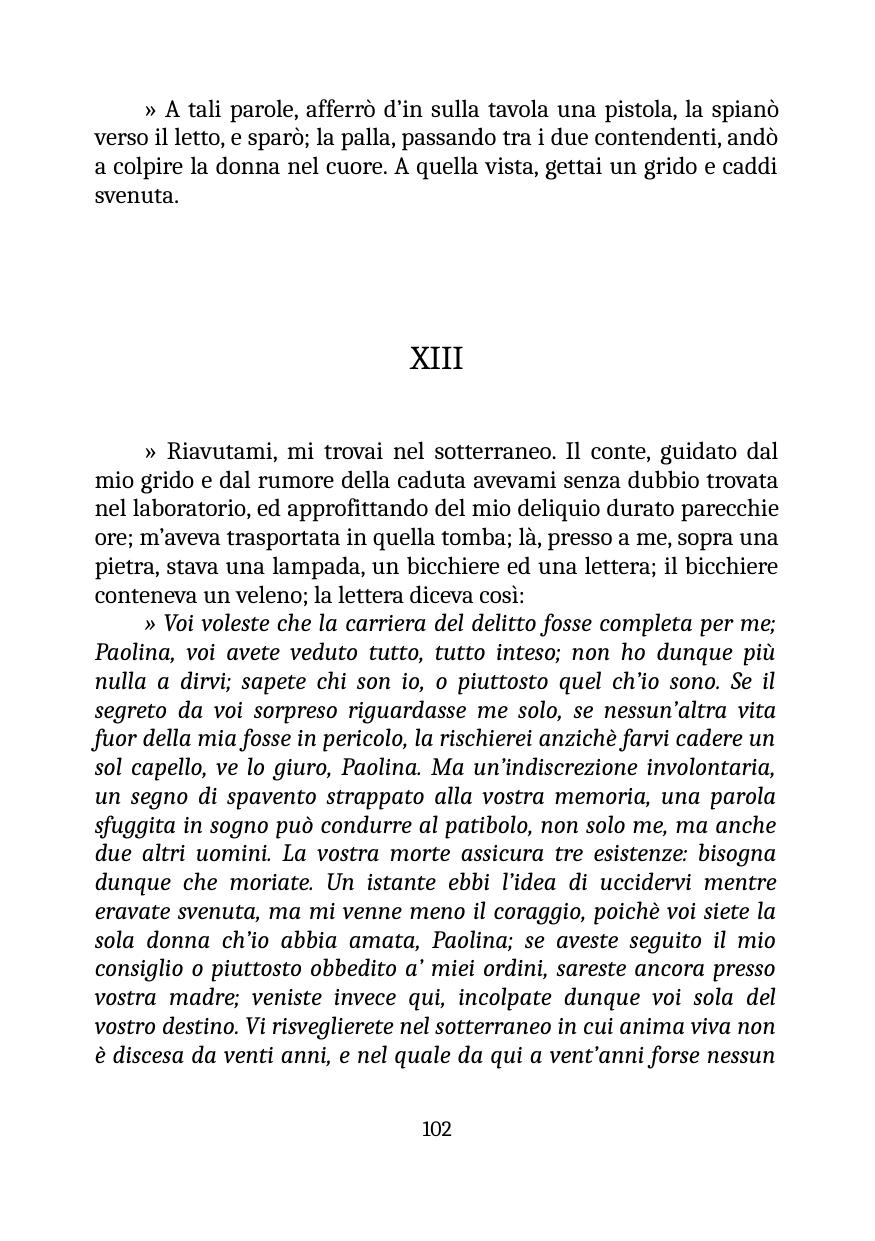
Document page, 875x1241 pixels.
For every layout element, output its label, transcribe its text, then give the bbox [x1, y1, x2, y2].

subtitle XIII [94, 339, 779, 378]
text » Voi voleste che la carriera del delitto fosse completa per me; Paolina, voi avete veduto tutto, tutto inteso; non ho dunque più nulla a dirvi; sapete chi son io, o piuttosto quel ch’io sono. Se il segreto da voi sorpreso riguardasse me solo, se nessun’altra vita fuor della mia fosse in pericolo, la rischierei anzichè farvi cadere un sol capello, ve lo giuro, Paolina. Ma un’indiscrezione involontaria, un segno di spavento strappato alla vostra memoria, una parola sfuggita in sogno può condurre al patibolo, non solo me, ma anche due altri uomini. La vostra morte assicura tre esistenze: bisogna dunque che moriate. Un istante ebbi l’idea di uccidervi mentre eravate svenuta, ma mi venne meno il coraggio, poichè voi siete la sola donna ch’io abbia amata, Paolina; se aveste seguito il mio consiglio o piuttosto obbedito a’ miei ordini, sareste ancora presso vostra madre; veniste invece qui, incolpate dunque voi sola del vostro destino. Vi risveglierete nel sotterraneo in cui anima viva non è discesa da venti anni, e nel quale da qui a vent’anni forse nessun [94, 609, 779, 1069]
text » A tali parole, afferrò d’in sulla tavola una pistola, la spianò verso il letto, e sparò; la palla, passando tra i due contendenti, andò a colpire la donna nel cuore. A quella vista, gettai un grido e caddi svenuta. [94, 94, 779, 209]
text » Riavutami, mi trovai nel sotterraneo. Il conte, guidato dal mio grido e dal rumore della caduta avevami senza dubbio trovata nel laboratorio, ed approfittando del mio deliquio durato parecchie ore; m’aveva trasportata in quella tomba; là, presso a me, sopra una pietra, stava una lampada, un bicchiere ed una lettera; il bicchiere conteneva un veleno; la lettera diceva così: [94, 437, 779, 609]
